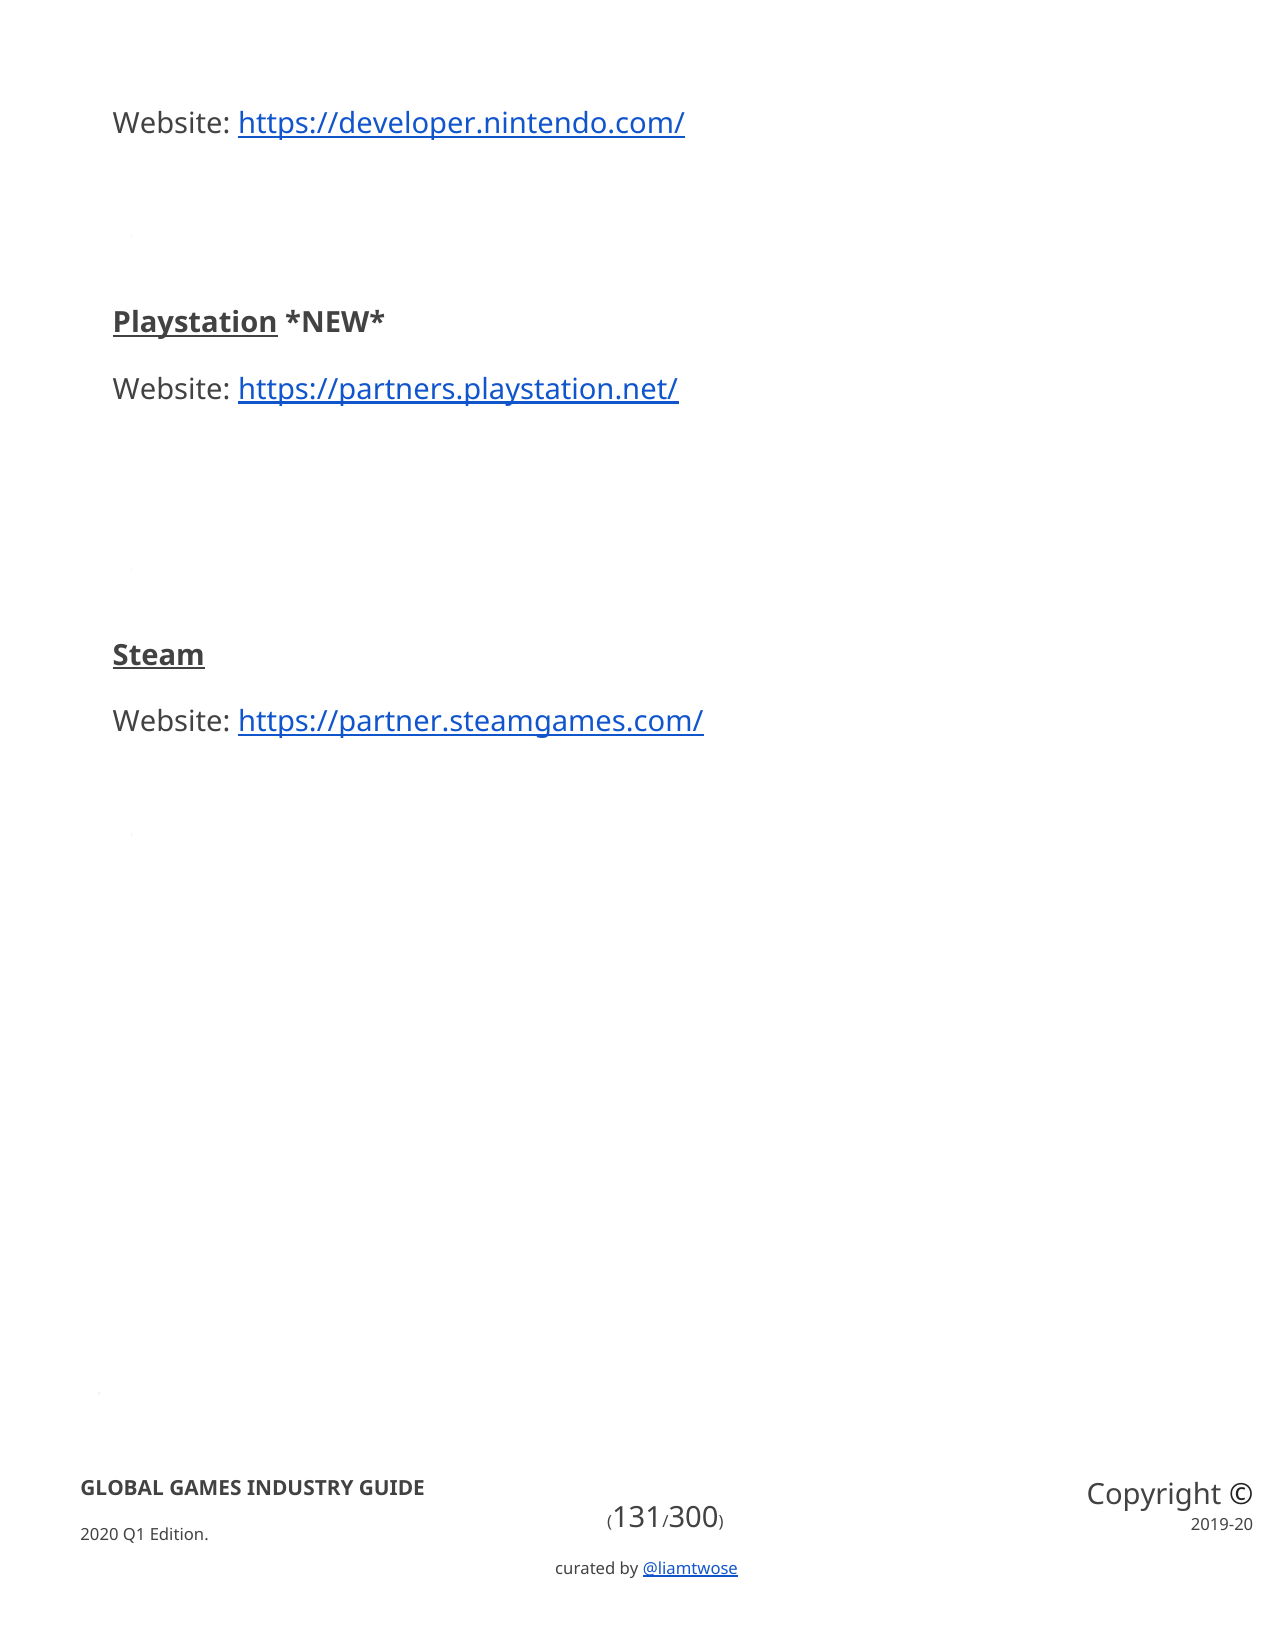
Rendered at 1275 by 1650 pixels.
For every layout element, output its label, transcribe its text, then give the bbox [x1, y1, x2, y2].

text Playstation *NEW* [112, 302, 1200, 341]
text Steam [112, 634, 1200, 673]
text Website: https://partners.playstation.net/ [112, 368, 1200, 408]
text Website: https://developer.nintendo.com/ [112, 102, 1200, 142]
text Website: https://partner.steamgames.com/ [112, 700, 1200, 740]
